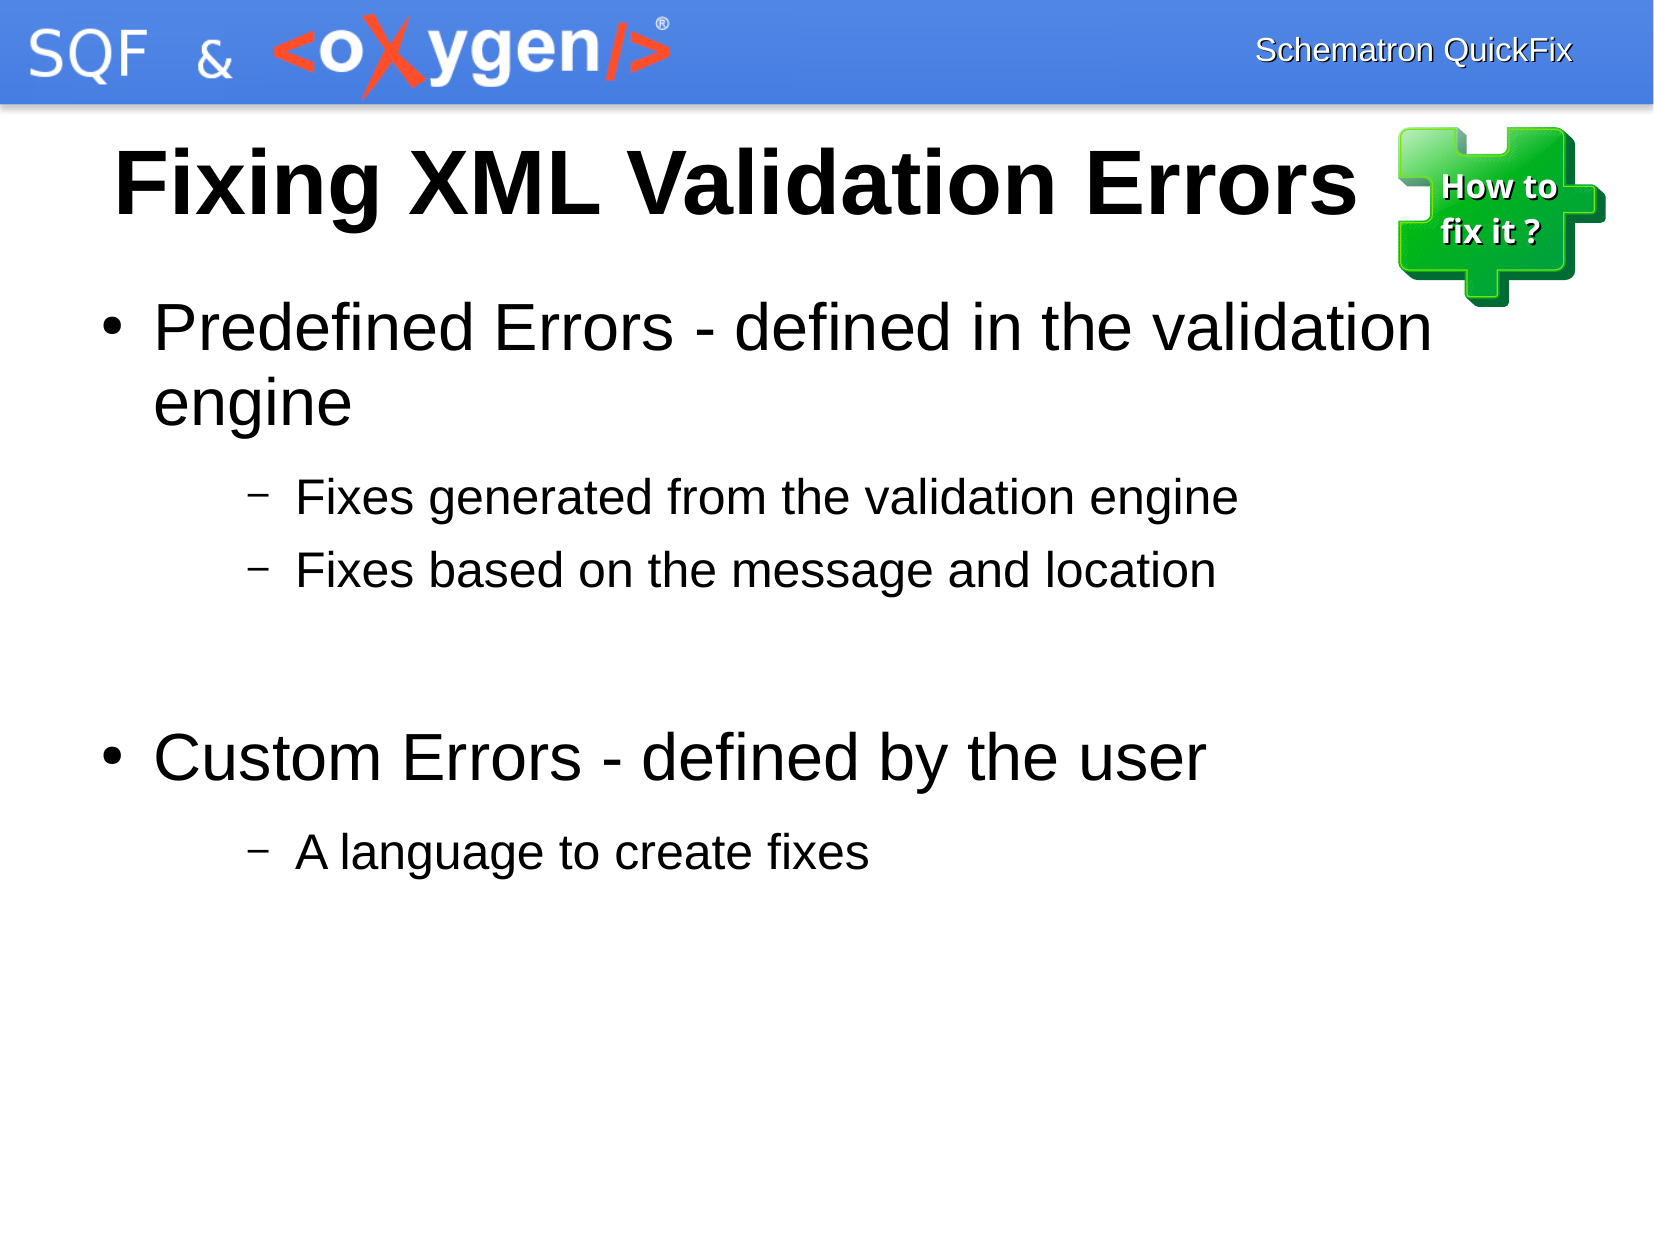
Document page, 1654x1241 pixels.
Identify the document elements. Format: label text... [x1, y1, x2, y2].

picture [0, 0, 1654, 319]
text_box How to fix it ? [1425, 155, 1590, 269]
list Predefined Errors - defined in the validation engine Fixes generated from the validation engine Fixes based on the message and location Custom Errors - defined by the user A language to create fixes [82, 290, 1571, 1152]
title Fixing XML Validation Errors [82, 78, 1571, 287]
